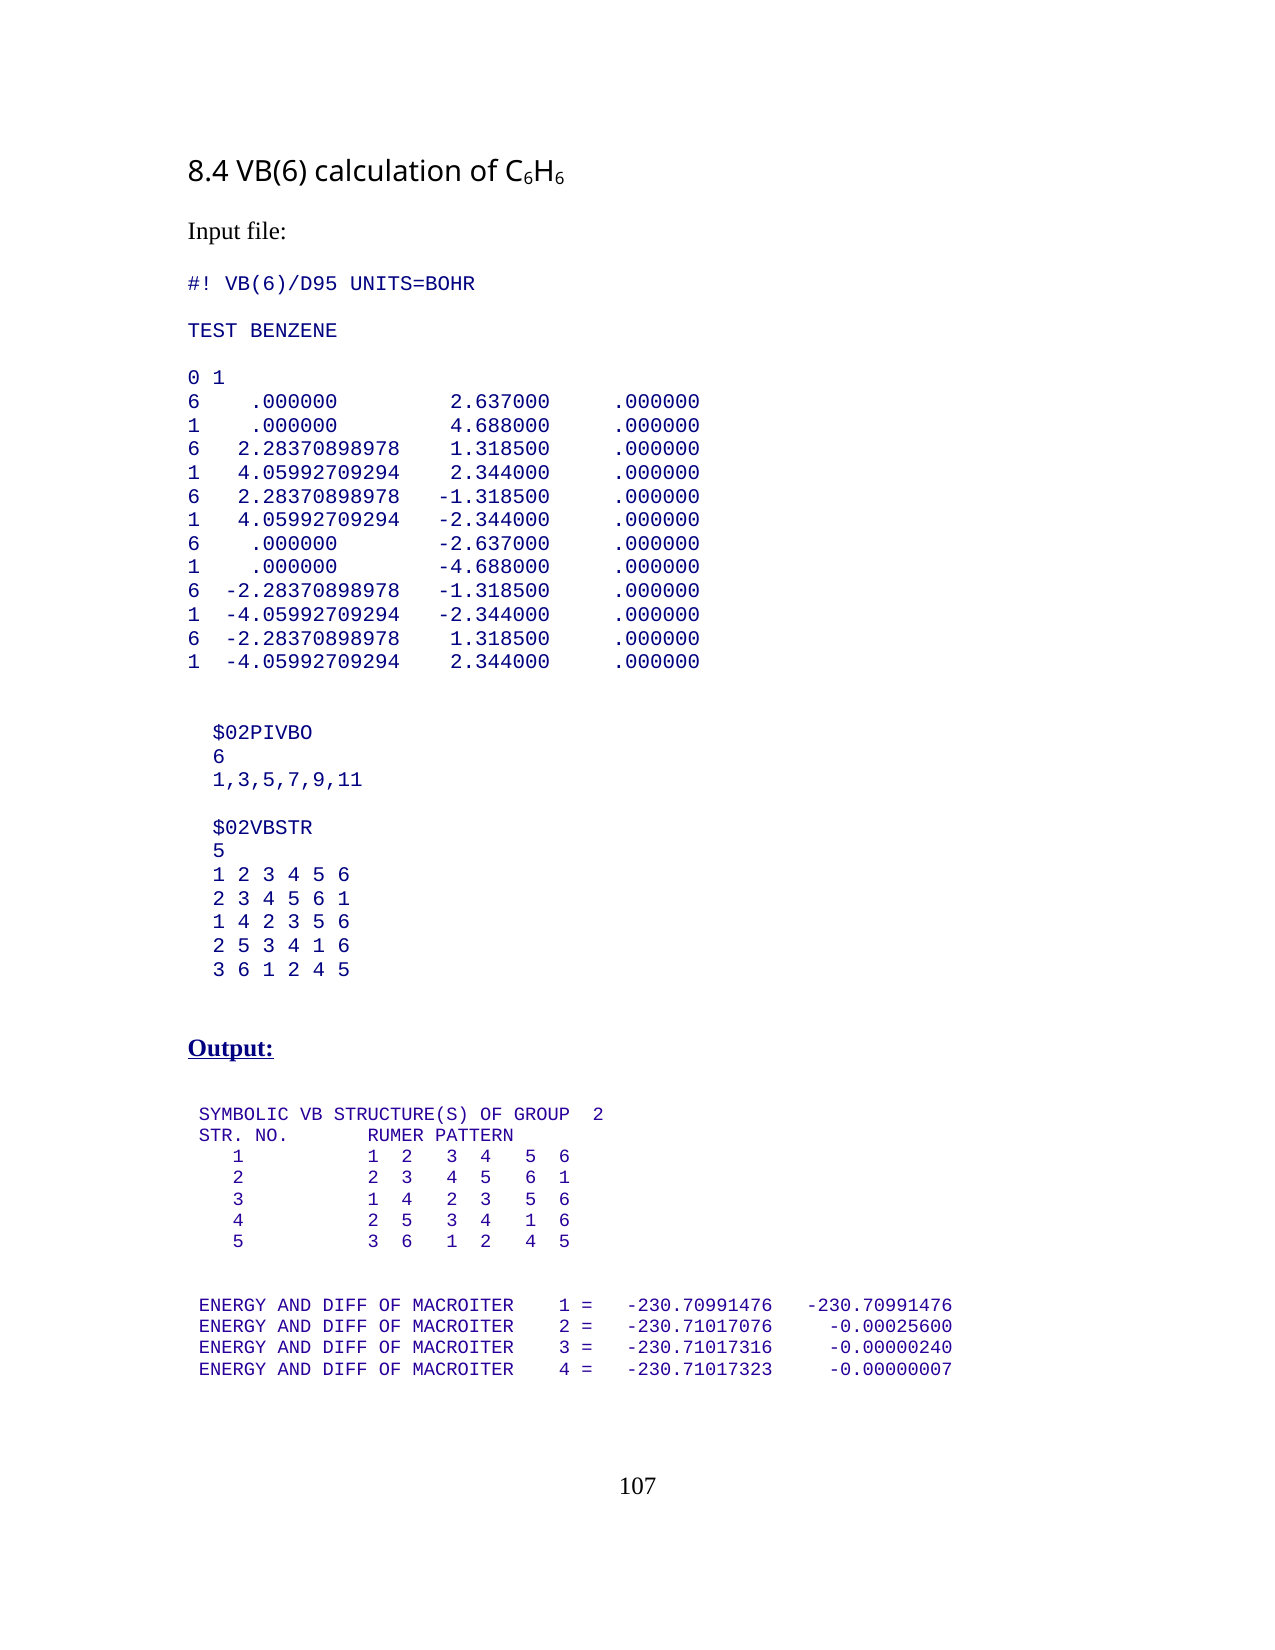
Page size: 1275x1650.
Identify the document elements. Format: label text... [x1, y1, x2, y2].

text 1 2 3 4 5 6 [187, 864, 1087, 888]
text 6 -2.28370898978 -1.318500 .000000 [187, 580, 1087, 604]
text ENERGY AND DIFF OF MACROITER 3 = -230.71017316 -0.00000240 [187, 1338, 1087, 1359]
text 2 3 4 5 6 1 [187, 888, 1087, 911]
text 6 .000000 2.637000 .000000 [187, 391, 1087, 415]
text 6 2.28370898978 1.318500 .000000 [187, 438, 1087, 462]
text 8.4 VB(6) calculation of C6H6 [187, 150, 1087, 190]
text 1 1 2 3 4 5 6 [187, 1147, 1087, 1168]
text 2 5 3 4 1 6 [187, 935, 1087, 958]
text 3 6 1 2 4 5 [187, 958, 1087, 982]
text TEST BENZENE [187, 320, 1087, 344]
text 1 .000000 4.688000 .000000 [187, 415, 1087, 438]
text 5 [187, 840, 1087, 864]
text SYMBOLIC VB STRUCTURE(S) OF GROUP 2 [187, 1104, 1087, 1126]
text STR. NO. RUMER PATTERN [187, 1126, 1087, 1147]
text 6 [187, 746, 1087, 769]
text 1 4.05992709294 -2.344000 .000000 [187, 509, 1087, 533]
text 1 -4.05992709294 -2.344000 .000000 [187, 604, 1087, 627]
text 5 3 6 1 2 4 5 [187, 1232, 1087, 1253]
text 3 1 4 2 3 5 6 [187, 1189, 1087, 1211]
text ENERGY AND DIFF OF MACROITER 4 = -230.71017323 -0.00000007 [187, 1359, 1087, 1381]
text ENERGY AND DIFF OF MACROITER 2 = -230.71017076 -0.00025600 [187, 1317, 1087, 1338]
text 1 4 2 3 5 6 [187, 911, 1087, 935]
text 6 2.28370898978 -1.318500 .000000 [187, 486, 1087, 509]
text 1 4.05992709294 2.344000 .000000 [187, 462, 1087, 486]
text 0 1 [187, 367, 1087, 391]
text 1 .000000 -4.688000 .000000 [187, 557, 1087, 580]
text $02VBSTR [187, 817, 1087, 840]
text 6 -2.28370898978 1.318500 .000000 [187, 627, 1087, 651]
text 1 -4.05992709294 2.344000 .000000 [187, 651, 1087, 675]
text 6 .000000 -2.637000 .000000 [187, 533, 1087, 557]
text ENERGY AND DIFF OF MACROITER 1 = -230.70991476 -230.70991476 [187, 1296, 1087, 1317]
text Input file: [187, 217, 1087, 245]
text Output: [187, 1034, 1087, 1062]
text 2 2 3 4 5 6 1 [187, 1168, 1087, 1189]
text 1,3,5,7,9,11 [187, 769, 1087, 793]
text $02PIVBO [187, 722, 1087, 746]
text #! VB(6)/D95 UNITS=BOHR [187, 273, 1087, 296]
text 4 2 5 3 4 1 6 [187, 1211, 1087, 1232]
